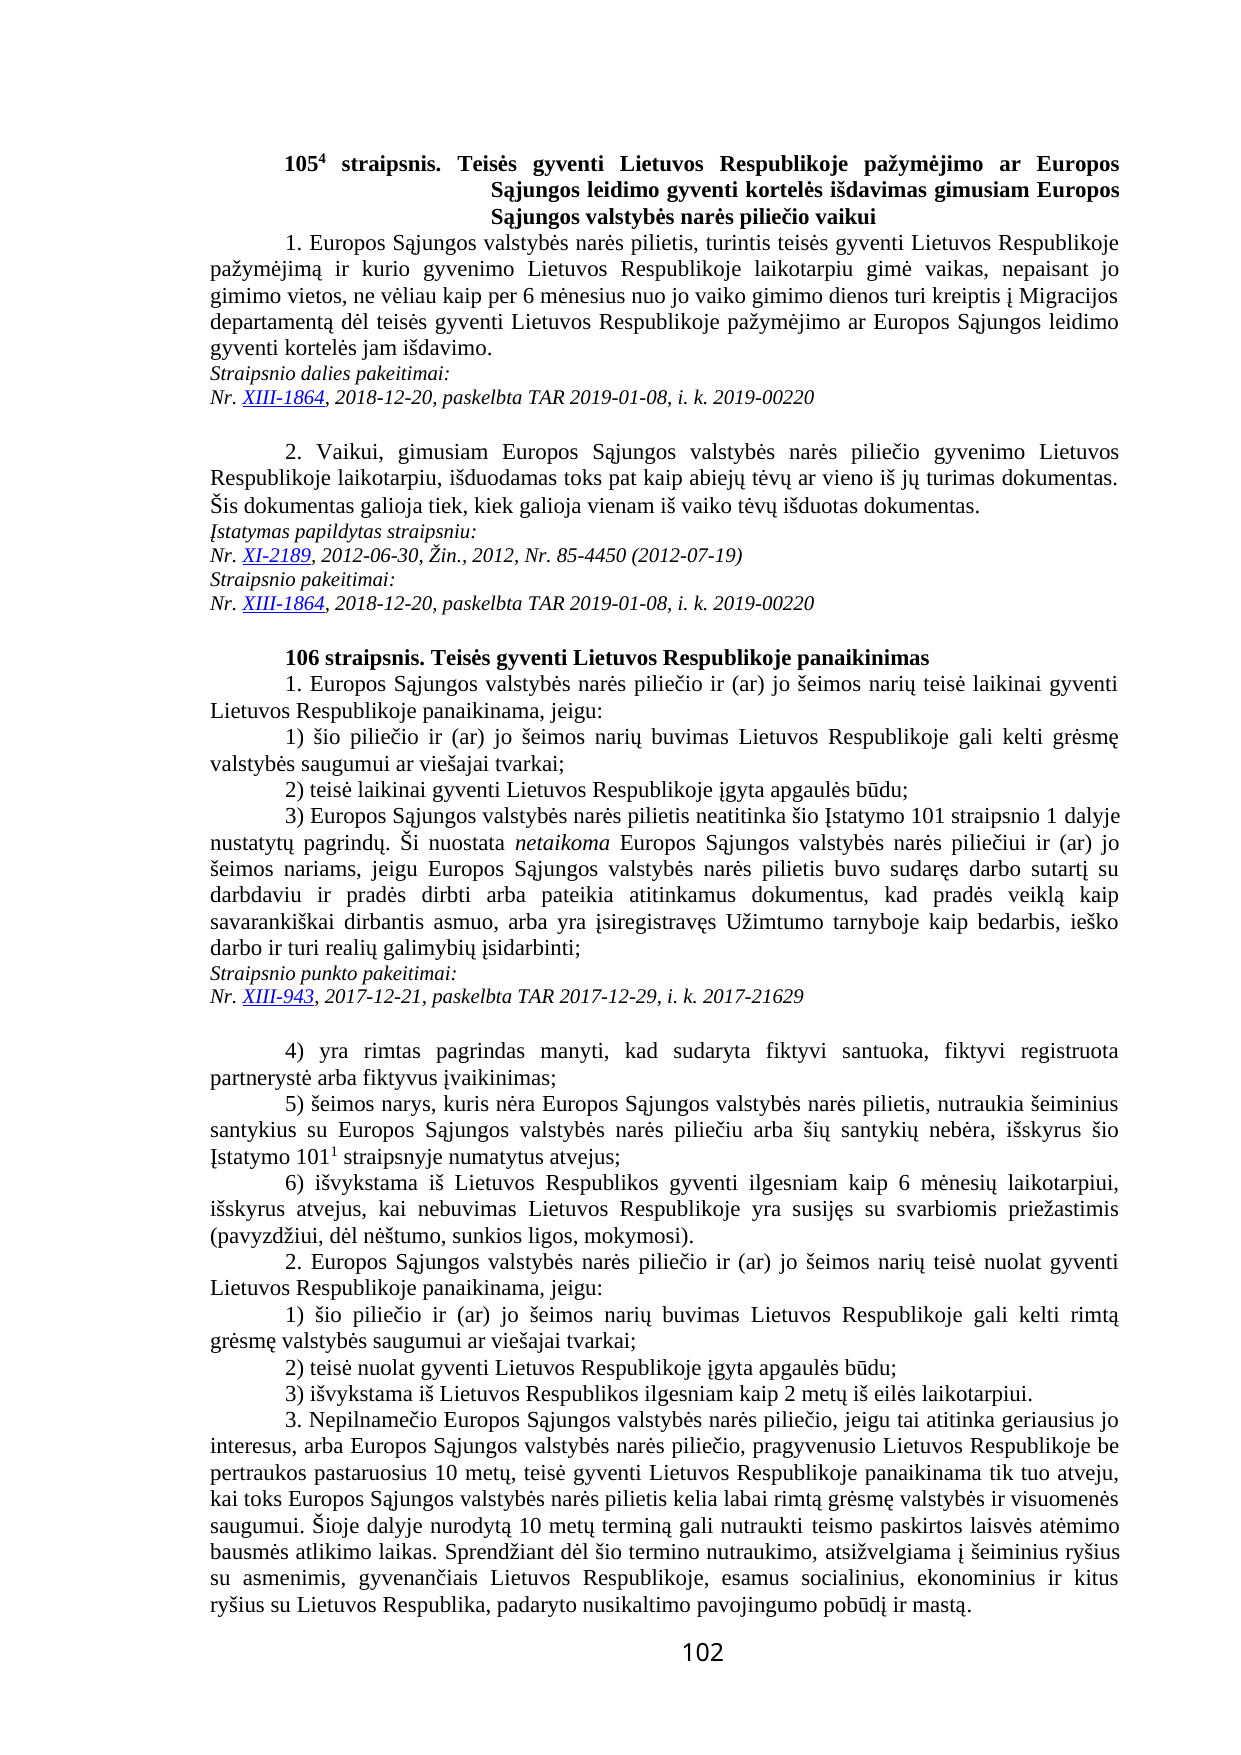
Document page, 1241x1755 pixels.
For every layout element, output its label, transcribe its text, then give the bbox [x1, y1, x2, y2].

text Straipsnio pakeitimai: [210, 567, 1120, 591]
text 3) Europos Sąjungos valstybės narės pilietis neatitinka šio Įstatymo 101 straipsnio 1 dalyje nustatytų pagrindų. Ši nuostata netaikoma Europos Sąjungos valstybės narės piliečiui ir (ar) jo šeimos nariams, jeigu Europos Sąjungos valstybės narės pilietis buvo sudaręs darbo sutartį su darbdaviu ir pradės dirbti arba pateikia atitinkamus dokumentus, kad pradės veiklą kaip savarankiškai dirbantis asmuo, arba yra įsiregistravęs Užimtumo tarnyboje kaip bedarbis, ieško darbo ir turi realių galimybių įsidarbinti; [210, 802, 1120, 960]
text 106 straipsnis. Teisės gyventi Lietuvos Respublikoje panaikinimas [210, 644, 1120, 671]
text 2) teisė laikinai gyventi Lietuvos Respublikoje įgyta apgaulės būdu; [210, 776, 1120, 802]
text Nr. XIII-1864, 2018-12-20, paskelbta TAR 2019-01-08, i. k. 2019-00220 [210, 591, 1120, 615]
text 5) šeimos narys, kuris nėra Europos Sąjungos valstybės narės pilietis, nutraukia šeiminius santykius su Europos Sąjungos valstybės narės piliečiu arba šių santykių nebėra, išskyrus šio Įstatymo 1011 straipsnyje numatytus atvejus; [210, 1090, 1120, 1169]
text 3. Nepilnamečio Europos Sąjungos valstybės narės piliečio, jeigu tai atitinka geriausius jo interesus, arba Europos Sąjungos valstybės narės piliečio, pragyvenusio Lietuvos Respublikoje be pertraukos pastaruosius 10 metų, teisė gyventi Lietuvos Respublikoje panaikinama tik tuo atveju, kai toks Europos Sąjungos valstybės narės pilietis kelia labai rimtą grėsmę valstybės ir visuomenės saugumui. Šioje dalyje nurodytą 10 metų terminą gali nutraukti teismo paskirtos laisvės atėmimo bausmės atlikimo laikas. Sprendžiant dėl šio termino nutraukimo, atsižvelgiama į šeiminius ryšius su asmenimis, gyvenančiais Lietuvos Respublikoje, esamus socialinius, ekonominius ir kitus ryšius su Lietuvos Respublika, padaryto nusikaltimo pavojingumo pobūdį ir mastą. [210, 1406, 1120, 1617]
text Straipsnio punkto pakeitimai: [210, 960, 1120, 984]
text 1. Europos Sąjungos valstybės narės pilietis, turintis teisės gyventi Lietuvos Respublikoje pažymėjimą ir kurio gyvenimo Lietuvos Respublikoje laikotarpiu gimė vaikas, nepaisant jo gimimo vietos, ne vėliau kaip per 6 mėnesius nuo jo vaiko gimimo dienos turi kreiptis į Migracijos departamentą dėl teisės gyventi Lietuvos Respublikoje pažymėjimo ar Europos Sąjungos leidimo gyventi kortelės jam išdavimo. [210, 229, 1120, 361]
text 1) šio piliečio ir (ar) jo šeimos narių buvimas Lietuvos Respublikoje gali kelti grėsmę valstybės saugumui ar viešajai tvarkai; [210, 723, 1120, 776]
text 1054 straipsnis. Teisės gyventi Lietuvos Respublikoje pažymėjimo ar Europos Sąjungos leidimo gyventi kortelės išdavimas gimusiam Europos Sąjungos valstybės narės piliečio vaikui [284, 150, 1120, 229]
text 2) teisė nuolat gyventi Lietuvos Respublikoje įgyta apgaulės būdu; [210, 1353, 1120, 1380]
text 1. Europos Sąjungos valstybės narės piliečio ir (ar) jo šeimos narių teisė laikinai gyventi Lietuvos Respublikoje panaikinama, jeigu: [210, 671, 1120, 723]
text Nr. XIII-943, 2017-12-21, paskelbta TAR 2017-12-29, i. k. 2017-21629 [210, 984, 1120, 1008]
text Įstatymas papildytas straipsniu: [210, 519, 1120, 543]
text Nr. XI-2189, 2012-06-30, Žin., 2012, Nr. 85-4450 (2012-07-19) [210, 543, 1120, 567]
text Nr. XIII-1864, 2018-12-20, paskelbta TAR 2019-01-08, i. k. 2019-00220 [210, 385, 1120, 409]
text 6) išvykstama iš Lietuvos Respublikos gyventi ilgesniam kaip 6 mėnesių laikotarpiui, išskyrus atvejus, kai nebuvimas Lietuvos Respublikoje yra susijęs su svarbiomis priežastimis (pavyzdžiui, dėl nėštumo, sunkios ligos, mokymosi). [210, 1169, 1120, 1248]
text 4) yra rimtas pagrindas manyti, kad sudaryta fiktyvi santuoka, fiktyvi registruota partnerystė arba fiktyvus įvaikinimas; [210, 1037, 1120, 1090]
text 3) išvykstama iš Lietuvos Respublikos ilgesniam kaip 2 metų iš eilės laikotarpiui. [210, 1380, 1120, 1406]
text 1) šio piliečio ir (ar) jo šeimos narių buvimas Lietuvos Respublikoje gali kelti rimtą grėsmę valstybės saugumui ar viešajai tvarkai; [210, 1301, 1120, 1353]
text Straipsnio dalies pakeitimai: [210, 361, 1120, 385]
text 2. Europos Sąjungos valstybės narės piliečio ir (ar) jo šeimos narių teisė nuolat gyventi Lietuvos Respublikoje panaikinama, jeigu: [210, 1248, 1120, 1301]
text 2. Vaikui, gimusiam Europos Sąjungos valstybės narės piliečio gyvenimo Lietuvos Respublikoje laikotarpiu, išduodamas toks pat kaip abiejų tėvų ar vieno iš jų turimas dokumentas. Šis dokumentas galioja tiek, kiek galioja vienam iš vaiko tėvų išduotas dokumentas. [210, 438, 1120, 519]
